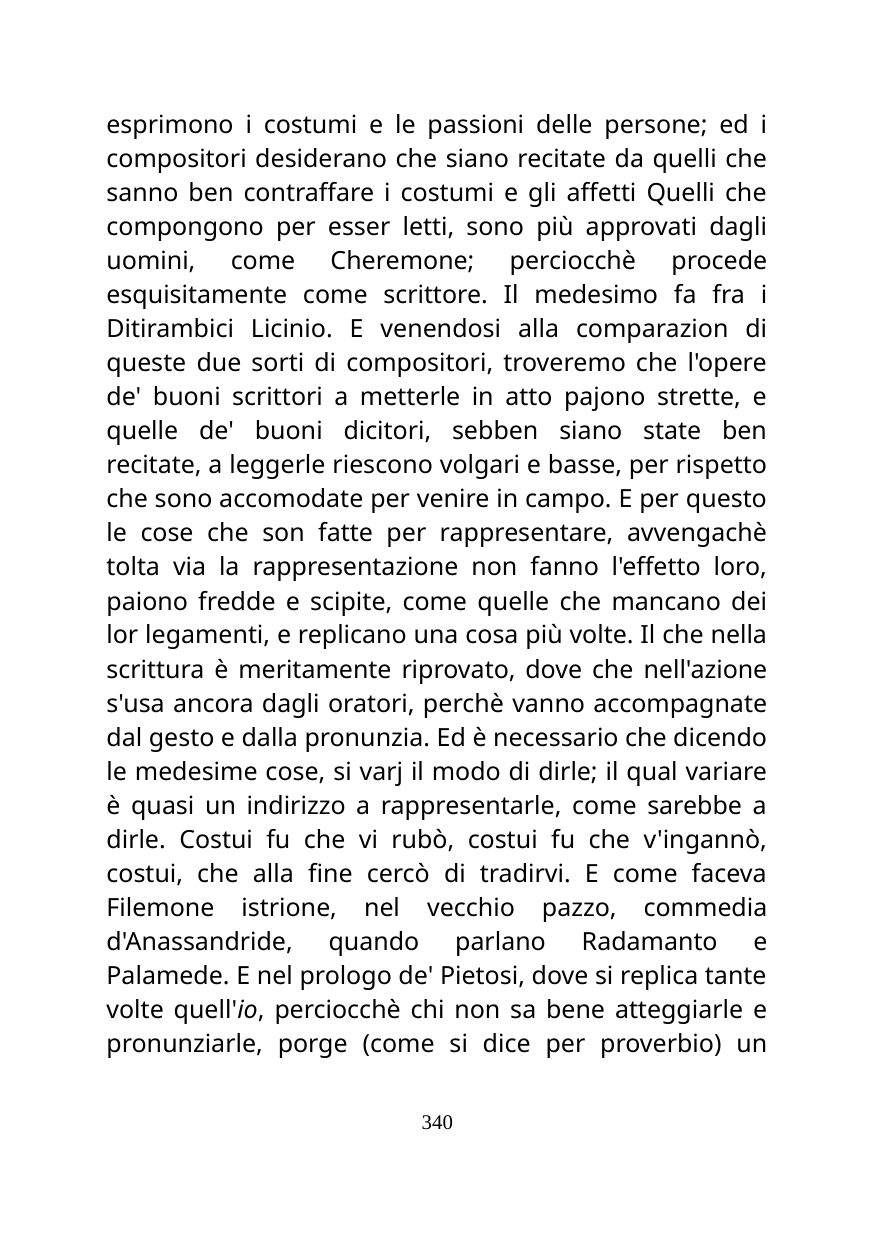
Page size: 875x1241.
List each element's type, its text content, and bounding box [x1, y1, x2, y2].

text esprimono i costumi e le passioni delle persone; ed i compositori desiderano che siano recitate da quelli che sanno ben contraffare i costumi e gli affetti Quelli che compongono per esser letti, sono più approvati dagli uomini, come Cheremone; perciocchè procede esquisitamente come scrittore. Il medesimo fa fra i Ditirambici Licinio. E venendosi alla comparazion di queste due sorti di compositori, troveremo che l'opere de' buoni scrittori a metterle in atto pajono strette, e quelle de' buoni dicitori, sebben siano state ben recitate, a leggerle riescono volgari e basse, per rispetto che sono accomodate per venire in campo. E per questo le cose che son fatte per rappresentare, avvengachè tolta via la rappresentazione non fanno l'effetto loro, paiono fredde e scipite, come quelle che mancano dei lor legamenti, e replicano una cosa più volte. Il che nella scrittura è meritamente riprovato, dove che nell'azione s'usa ancora dagli oratori, perchè vanno accompagnate dal gesto e dalla pronunzia. Ed è necessario che dicendo le medesime cose, si varj il modo di dirle; il qual variare è quasi un indirizzo a rappresentarle, come sarebbe a dirle. Costui fu che vi rubò, costui fu che v'ingannò, costui, che alla fine cercò di tradirvi. E come faceva Filemone istrione, nel vecchio pazzo, commedia d'Anassandride, quando parlano Radamanto e Palamede. E nel prologo de' Pietosi, dove si replica tante volte quell'io, perciocchè chi non sa bene atteggiarle e pronunziarle, porge (come si dice per proverbio) un [106, 106, 768, 1060]
